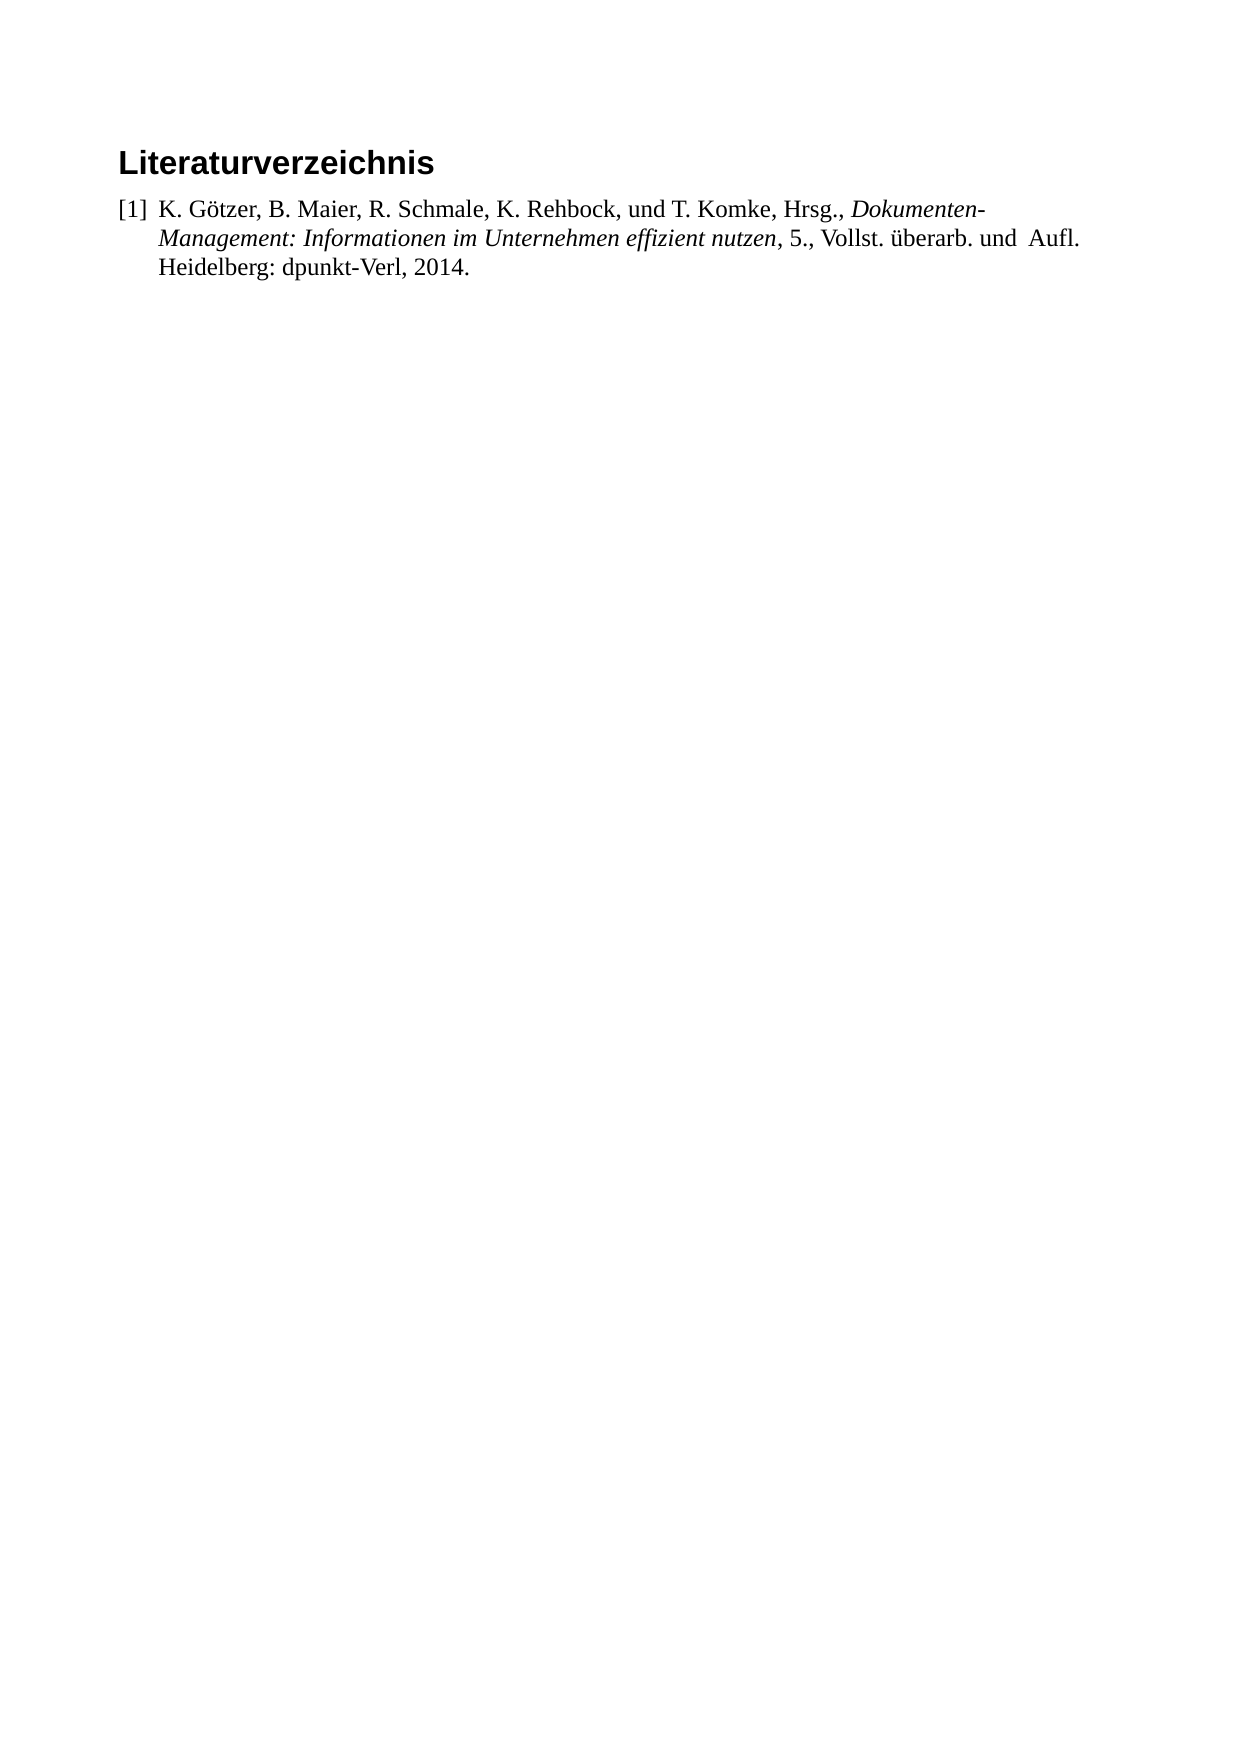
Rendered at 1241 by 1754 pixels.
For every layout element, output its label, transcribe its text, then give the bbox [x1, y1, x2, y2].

subtitle Literaturverzeichnis [118, 143, 1122, 182]
text [1] K. Götzer, B. Maier, R. Schmale, K. Rehbock, und T. Komke, Hrsg., Dokumenten-Management: Informationen im Unternehmen effizient nutzen, 5., Vollst. überarb. und Aufl. Heidelberg: dpunkt-Verl, 2014. [118, 194, 1122, 280]
